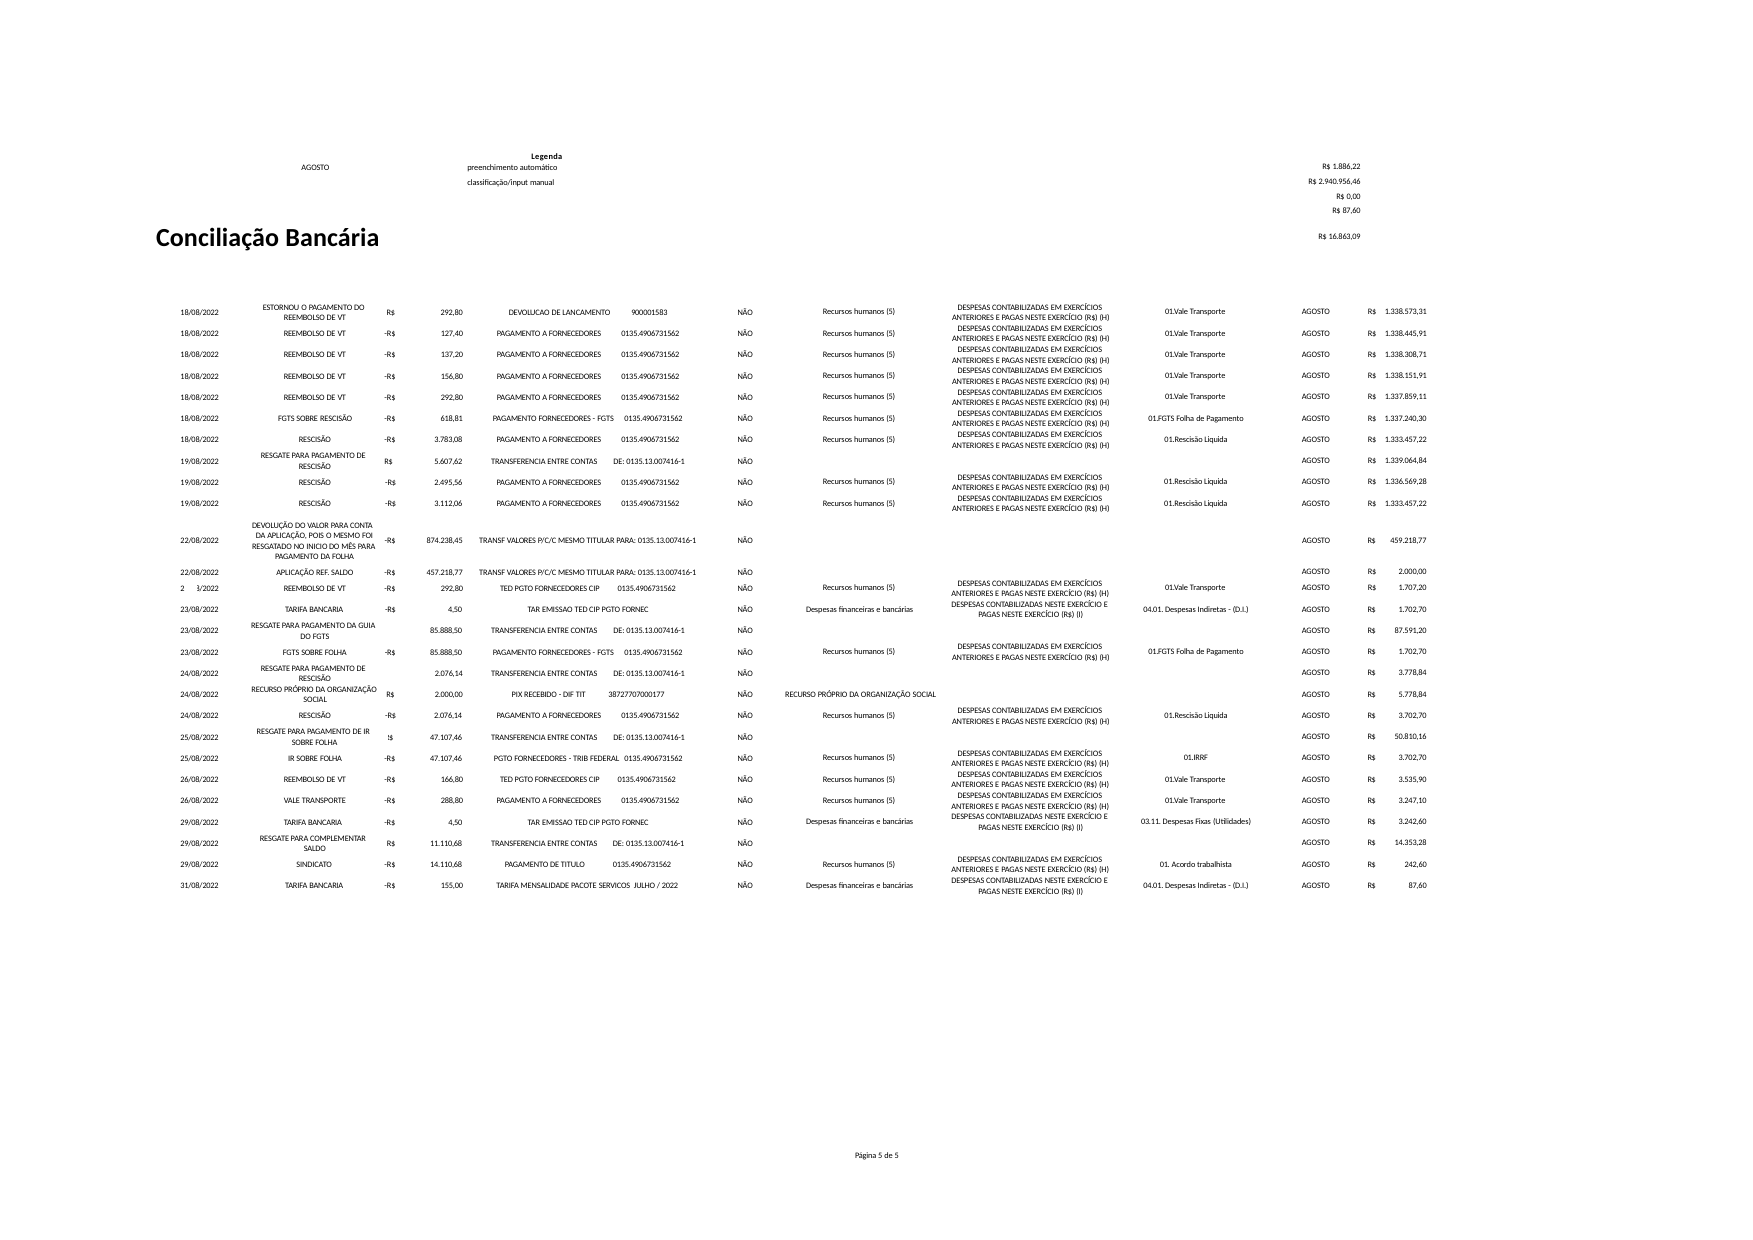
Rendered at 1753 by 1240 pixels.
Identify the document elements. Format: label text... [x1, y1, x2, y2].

text Despesas financeiras e bancárias [806, 880, 928, 890]
text NÃO [737, 668, 765, 678]
text 01.Vale Transporte [1165, 392, 1239, 402]
text 457.218,77 [426, 567, 475, 578]
text Analitico de Credor [1280, 265, 1365, 276]
text AGOSTO [1302, 567, 1342, 577]
text Recursos humanos (5) [823, 753, 908, 763]
text Resumo Geral [1169, 265, 1233, 276]
text RESCISÃO [298, 674, 395, 683]
text AGOSTO [1302, 838, 1342, 848]
text ANTERIORES E PAGAS NESTE EXERCÍCIO (R$) (H) [951, 589, 1132, 598]
text Recursos humanos (5) [823, 583, 908, 593]
text AGOSTO [1302, 583, 1342, 593]
text -R$ [384, 881, 408, 891]
text R$ [1367, 774, 1388, 784]
text 137,20 [441, 350, 475, 360]
text PAGAS NESTE EXERCÍCIO (R$) (I) [978, 886, 1132, 896]
text 1 [180, 392, 184, 402]
text PAGAMENTO FORNECEDORES - FGTS 0135.4906731562 [493, 647, 707, 657]
text -R$ [384, 817, 408, 827]
text Recursos humanos (5) [823, 371, 908, 381]
text R$ [1367, 604, 1388, 614]
text R$ [1368, 583, 1389, 593]
text AGOSTO [1302, 689, 1342, 699]
text NÃO [737, 732, 765, 742]
text Recursos humanos (5) [823, 307, 908, 317]
text 29/08/2022 [180, 838, 231, 848]
text 01.Rescisão Liquida [1164, 477, 1239, 487]
text Recursos humanos (5) [823, 434, 908, 444]
text REEMBOLSO DE VT [283, 392, 364, 402]
text Recursos humanos (5) [823, 774, 908, 784]
text CREDOR [299, 283, 342, 294]
text R$ [1367, 710, 1388, 720]
text AGOSTO [1302, 349, 1342, 359]
text AGOSTO [1302, 328, 1342, 338]
text 0135.4906731562 [617, 583, 689, 593]
text NÃO [737, 605, 765, 614]
text Recursos humanos (5) [823, 647, 908, 656]
text TRANSF VALORES P/C/C MESMO TITULAR PARA: 0135.13.007416-1 [479, 536, 721, 546]
text 292,80 [440, 308, 475, 317]
text R$ [1367, 647, 1388, 656]
text Anexo RP-08 [927, 264, 986, 275]
text -R$ [384, 775, 408, 784]
text -R$ [384, 392, 408, 402]
text Página 5 de 5 [855, 1151, 910, 1161]
text 85.888,50 [430, 647, 475, 657]
text PAGAS NESTE EXERCÍCIO (R$) (I) [978, 610, 1132, 620]
text RESCISÃO [298, 461, 382, 471]
text DESPESAS CONTABILIZADAS EM EXERCÍCIOS [957, 366, 1132, 376]
text NÃO [737, 690, 765, 699]
text DESPESAS CONTABILIZADAS EM EXERCÍCIOS [957, 578, 1132, 588]
text NÃO [737, 477, 765, 487]
text TRANSFERENCIA ENTRE CONTAS [491, 668, 608, 678]
text R$ [388, 732, 408, 742]
text -R$ [385, 605, 408, 614]
text 03.11. Despesas Fixas (Utilidades) [1141, 817, 1267, 826]
text PAGAMENTO A FORNECEDORES [497, 392, 621, 402]
text Natureza da despesa / histórico [530, 283, 663, 294]
text 04.01. Despesas Indiretas - (D.I.) [1143, 880, 1264, 890]
text AGOSTO [1302, 307, 1342, 317]
text DEVOLUÇÃO DO VALOR PARA CONTA [252, 520, 394, 530]
text ANTERIORES E PAGAS NESTE EXERCÍCIO (R$) (H) [952, 504, 1132, 514]
text R$ 1.338.151,91 [1368, 371, 1439, 381]
text R$ [1367, 880, 1388, 890]
text ANTERIORES E PAGAS NESTE EXERCÍCIO (R$) (H) [952, 652, 1132, 662]
text AGOSTO [1302, 625, 1342, 635]
text 25/08/2022 [180, 753, 231, 763]
text 3.535,90 [1398, 774, 1439, 784]
text NÃO [737, 838, 765, 848]
text R$ [384, 456, 408, 466]
text NÃO [737, 371, 765, 381]
text R$ 1.333.457,22 [1368, 434, 1439, 444]
text DO FGTS [300, 631, 395, 641]
text AGOSTO [1302, 456, 1342, 466]
text 288,80 [441, 796, 475, 806]
text Saldo [1386, 283, 1419, 294]
text DE: 0135.13.007416-1 [613, 456, 697, 466]
text AGOSTO [1302, 413, 1342, 423]
text AGOSTO [1302, 392, 1342, 402]
text -R$ [385, 499, 408, 508]
text 01.FGTS Folha de Pagamento [1148, 647, 1257, 656]
text 25/08/2022 [180, 732, 231, 742]
text SOCIAL [303, 695, 395, 705]
text 23/08/2022 [180, 626, 231, 636]
text NÃO [737, 414, 765, 423]
text R$ [1367, 753, 1388, 763]
text Conciliação Bancária [156, 221, 404, 253]
text 155,00 [441, 881, 475, 891]
text AGOSTO [1302, 774, 1342, 784]
text 8/08/2022 [184, 435, 231, 445]
text Data [191, 283, 220, 294]
text NÃO [737, 435, 765, 445]
text DESPESAS CONTABILIZADAS EM EXERCÍCIOS [957, 302, 1132, 312]
text Saldo CC Final [1169, 207, 1248, 217]
text 1.707,20 [1398, 583, 1439, 593]
text R$ [395, 668, 408, 678]
text AGOSTO [1302, 477, 1342, 487]
text TRANSFERENCIA ENTRE CONTAS [491, 456, 613, 466]
text 01.Vale Transporte [1165, 371, 1239, 381]
text RESGATE PARA COMPLEMENTAR [259, 833, 384, 843]
text IR SOBRE FOLHA [288, 753, 358, 763]
text 242,60 [1404, 859, 1439, 869]
text -R$ [385, 711, 408, 721]
text VALOR PAGO [399, 283, 475, 294]
text 156,80 [441, 371, 475, 381]
text Finalidade [840, 283, 890, 294]
text DE: 0135.13.007416-1 [613, 626, 697, 636]
text AGOSTO [1302, 371, 1342, 381]
text 01.Vale Transporte [1165, 328, 1239, 338]
text DESPESAS CONTABILIZADAS EM EXERCÍCIOS [957, 323, 1132, 333]
text Recursos humanos (5) [823, 795, 908, 805]
text TARIFA BANCARIA [285, 605, 357, 614]
text -R$ [384, 584, 407, 594]
text 2.000,00 [434, 690, 475, 699]
text NÃO [737, 626, 765, 636]
text R$ 1.333.457,22 [1368, 498, 1439, 508]
text 85.888,50 [430, 626, 475, 636]
text ANTERIORES E PAGAS NESTE EXERCÍCIO (R$) (H) [952, 376, 1132, 386]
text Recursos humanos (5) [823, 859, 908, 869]
text 900001583 [631, 307, 680, 317]
text R$ [1367, 535, 1388, 545]
text 2 [180, 583, 197, 593]
text 31/08/2022 [180, 881, 231, 891]
text RESCISÃO [298, 435, 364, 445]
text R$ [1367, 625, 1388, 635]
text AGOSTO [1302, 535, 1342, 545]
text NÃO [737, 753, 765, 763]
text AGOSTO [1302, 647, 1342, 656]
text -R$ [384, 536, 408, 546]
text 459.218,77 [1390, 535, 1439, 545]
text RECURSO PRÓPRIO DA ORGANIZAÇÃO SOCIAL [785, 689, 957, 699]
text mês de competencia [1277, 283, 1365, 294]
text 01.Vale Transporte [1165, 349, 1239, 359]
text 01.Vale Transporte [1165, 307, 1239, 317]
text 5.778,84 [1398, 689, 1439, 699]
text 5.607,62 [434, 456, 475, 466]
text RESCISÃO [298, 711, 343, 721]
text -R$ [384, 753, 408, 763]
text AGOSTO [1302, 732, 1342, 741]
text 1 [180, 371, 184, 381]
text 3.783,08 [434, 435, 475, 445]
text ANTERIORES E PAGAS NESTE EXERCÍCIO (R$) (H) [951, 759, 1132, 768]
text R$ 1.338.308,71 [1368, 349, 1439, 359]
text AGOSTO [1302, 498, 1342, 508]
text 01.FGTS Folha de Pagamento [1148, 413, 1257, 423]
text PAGAMENTO A FORNECEDORES [496, 499, 613, 508]
text Recursos humanos (5) [823, 349, 908, 359]
text 3.247,10 [1398, 795, 1439, 805]
text 8/08/2022 [184, 350, 231, 360]
text -R$ [384, 567, 407, 578]
text SALDO [303, 844, 384, 853]
text 0135.4906731562 [621, 350, 692, 360]
text -R$ [384, 435, 408, 445]
text 24/08/2022 [180, 711, 231, 721]
text R$ 1.886,22 [1322, 162, 1373, 171]
text 23/08/2022 [180, 605, 231, 614]
text -R$ [384, 796, 408, 806]
text DEVOLUCAO DE LANCAMENTO [508, 307, 627, 317]
text AGOSTO [1302, 880, 1342, 890]
text DESPESAS CONTABILIZADAS NESTE EXERCÍCIO E [951, 599, 1132, 609]
text 0135.4906731562 [617, 775, 692, 784]
text R$ 1.336.569,28 [1368, 477, 1439, 487]
text 01.Vale Transporte [1165, 795, 1239, 805]
text NÃO [737, 881, 765, 891]
text SINDICATO [296, 860, 345, 869]
text 47.107,46 [430, 753, 475, 763]
text ANTERIORES E PAGAS NESTE EXERCÍCIO (R$) (H) [952, 440, 1132, 450]
text Legenda [531, 151, 574, 162]
text R$ 2.940.956,46 [1308, 176, 1373, 186]
text NÃO [737, 711, 765, 721]
text 01.Vale Transporte [1165, 583, 1239, 593]
text 292,80 [441, 584, 475, 594]
text 3.702,70 [1398, 710, 1439, 720]
text RESGATE PARA PAGAMENTO DE IR [256, 727, 388, 737]
text DESPESAS CONTABILIZADAS EM EXERCÍCIOS [957, 472, 1132, 482]
text -R$ [384, 329, 408, 338]
text 24/08/2022 [180, 690, 231, 699]
text 87.591,20 [1394, 625, 1439, 635]
text PIX RECEBIDO - DIF TIT [511, 690, 608, 699]
text DESPESAS CONTABILIZADAS EM EXERCÍCIOS [957, 748, 1132, 758]
text R$ [1367, 795, 1388, 805]
text R$ 1.337.240,30 [1368, 413, 1439, 423]
text 14.353,28 [1394, 838, 1439, 848]
text 2.495,56 [434, 477, 475, 487]
text PGTO FORNECEDORES - TRIB FEDERAL 0135.4906731562 [494, 753, 706, 763]
text NÃO [737, 796, 765, 806]
text PAGAMENTO A FORNECEDORES [497, 350, 621, 360]
text 14.110,68 [430, 860, 475, 869]
text R$ 87,60 [1332, 206, 1372, 216]
text R$ 1.338.573,31 [1368, 307, 1439, 317]
text 9/08/2022 [184, 477, 231, 487]
text R$ [1367, 817, 1388, 826]
text -R$ [384, 371, 408, 381]
text ANTERIORES E PAGAS NESTE EXERCÍCIO (R$) (H) [952, 483, 1132, 492]
text DESPESAS CONTABILIZADAS EM EXERCÍCIOS [957, 387, 1132, 397]
text 874.238,45 [426, 536, 475, 546]
text PAGAS NESTE EXERCÍCIO (R$) (I) [978, 822, 1132, 832]
text 0135.4906731562 [621, 329, 692, 338]
text PAGAMENTO A FORNECEDORES [496, 435, 613, 445]
text FINANCEIRA DOS REPASSES PUBLICOS [1125, 238, 1285, 249]
text 2.076,14 [434, 711, 475, 721]
text 0135.4906731562 [621, 392, 692, 402]
text NÃO [737, 329, 765, 338]
text DE: 0135.13.007416-1 [613, 668, 697, 678]
text REEMBOLSO DE VT [283, 371, 364, 381]
text 50.810,16 [1394, 732, 1439, 741]
text Despesas financeiras e bancárias [806, 817, 928, 826]
text 1.702,70 [1398, 647, 1439, 656]
text RESCISÃO [298, 499, 343, 508]
text 47.107,46 [430, 732, 475, 742]
text Recursos humanos (5) [823, 413, 908, 423]
text TED PGTO FORNECEDORES CIP [500, 583, 615, 593]
text ANTERIORES E PAGAS NESTE EXERCÍCIO (R$) (H) [952, 355, 1132, 365]
text FGTS SOBRE FOLHA [283, 647, 358, 657]
text 618,81 [440, 414, 475, 423]
text NÃO [737, 499, 765, 508]
text -R$ [384, 647, 408, 657]
text DESPESAS CONTABILIZADAS EM EXERCÍCIOS [957, 345, 1132, 354]
text PAGAMENTO A FORNECEDORES [496, 711, 618, 721]
text classificação/input manual [467, 177, 567, 187]
text NÃO [737, 584, 765, 594]
text 2.000,00 [1398, 567, 1439, 577]
text Recursos humanos (5) [823, 392, 908, 402]
text NÃO [737, 775, 765, 784]
text RESGATE PARA PAGAMENTO DE [261, 451, 382, 461]
text RECEITA COM APLICAÇÃO [1146, 226, 1285, 237]
text NÃO [737, 350, 765, 360]
text AGOSTO [1302, 859, 1342, 869]
text 01.Rescisão Liquida [1164, 498, 1239, 508]
text PAGAMENTO DE TITULO [504, 860, 613, 869]
text VALE TRANSPORTE [283, 796, 358, 806]
text TARIFA BANCARIA [283, 817, 358, 827]
text TARIFA MENSALIDADE PACOTE SERVICOS JULHO / 2022 [496, 881, 704, 891]
text NÃO [737, 536, 765, 546]
text AGOSTO [1302, 817, 1342, 826]
text 8/08/2022 [184, 307, 231, 317]
text NÃO [737, 860, 765, 869]
text 01.Rescisão Liquida [1164, 434, 1257, 444]
text 01. Acordo trabalhista [1159, 859, 1244, 869]
text PAGAMENTO A FORNECEDORES [497, 329, 621, 338]
text 23/08/2022 [180, 647, 231, 657]
text DESPESAS CONTABILIZADAS EM EXERCÍCIOS [957, 854, 1132, 864]
text TAR EMISSAO TED CIP PGTO FORNEC [527, 817, 666, 827]
text PAGAMENTO DA FOLHA [275, 552, 394, 562]
text R$ [386, 690, 407, 699]
text AGOSTO [301, 163, 342, 172]
text AGOSTO [1302, 795, 1342, 805]
text RECURSO PRÓPRIO DA ORGANIZAÇÃO [251, 684, 395, 694]
text Classificação [1172, 283, 1233, 294]
text ESTORNOU O PAGAMENTO DO [263, 302, 380, 312]
text PAGAMENTO A FORNECEDORES [496, 796, 617, 806]
text R$ [395, 626, 408, 636]
text TRANSFERENCIA ENTRE CONTAS [491, 732, 613, 742]
text 166,80 [441, 775, 475, 784]
text DESPESAS CONTABILIZADAS NESTE EXERCÍCIO E [951, 876, 1132, 886]
text 3.778,84 [1398, 668, 1439, 678]
text RESCISÃO [298, 477, 343, 487]
text 26/08/2022 [180, 775, 231, 784]
text FGTS SOBRE RESCISÃO [278, 414, 364, 423]
text 01.IRRF [1183, 753, 1221, 763]
text 0135.4906731562 [621, 711, 692, 721]
text R$ [386, 307, 408, 317]
text DESPESAS CONTABILIZADAS EM EXERCÍCIOS [957, 706, 1132, 716]
text 0135.4906731562 [621, 499, 697, 508]
text 2.076,14 [434, 668, 475, 678]
text 01.Vale Transporte [1165, 774, 1239, 784]
text R$ [387, 838, 408, 848]
text NÃO [737, 817, 765, 827]
text PAGAMENTO A FORNECEDORES [496, 477, 613, 487]
text 2/08/2022 [184, 536, 231, 546]
text Recursos humanos (5) [823, 498, 908, 508]
text -R$ [385, 477, 408, 487]
text REEMBOLSO DE VT [283, 350, 364, 360]
text RESGATE PARA PAGAMENTO DE [261, 663, 395, 673]
text SOBRE FOLHA [292, 737, 388, 747]
text R$ [1367, 838, 1388, 848]
text 1 [180, 435, 184, 445]
text DA APLICAÇÃO, POIS O MESMO FOI [256, 531, 394, 541]
text AGOSTO [1302, 434, 1342, 444]
text 8/08/2022 [184, 414, 231, 423]
text 29/08/2022 [180, 817, 231, 827]
text DESPESAS CONTABILIZADAS EM EXERCÍCIOS [957, 642, 1132, 652]
text -R$ [384, 414, 408, 423]
text 0135.4906731562 [621, 435, 697, 445]
text 3.242,60 [1398, 817, 1439, 826]
text DESPESAS CONTABILIZADAS NESTE EXERCÍCIO E [951, 812, 1132, 822]
text NÃO [737, 456, 765, 466]
text DESPESAS CONTABILIZADAS EM EXERCÍCIOS [957, 769, 1132, 779]
text AGOSTO [1302, 753, 1342, 763]
text ANTERIORES E PAGAS NESTE EXERCÍCIO (R$) (H) [951, 801, 1132, 811]
text NÃO [737, 647, 765, 657]
text 127,40 [441, 329, 475, 338]
text AGOSTO [1302, 668, 1342, 678]
text REEMBOLSO DE VT [284, 313, 380, 322]
text 4,50 [448, 605, 475, 614]
text TARIFA BANCARIA [285, 881, 357, 891]
text preenchimento automático [467, 163, 570, 172]
text 01.Rescisão Liquida [1164, 710, 1257, 720]
text 2/08/2022 [184, 584, 231, 594]
text Despesas financeiras e bancárias [806, 604, 928, 614]
text NÃO [737, 567, 765, 578]
text PAGAMENTO FORNECEDORES - FGTS 0135.4906731562 [493, 414, 707, 423]
text 8/08/2022 [184, 329, 231, 338]
text TRANSFERENCIA ENTRE CONTAS [491, 626, 613, 636]
text 87,60 [1408, 880, 1439, 890]
text DESPESAS CONTABILIZADAS EM EXERCÍCIOS [957, 791, 1132, 801]
text ANTERIORES E PAGAS NESTE EXERCÍCIO (R$) (H) [952, 419, 1132, 429]
text DESPESAS CONTABILIZADAS EM EXERCÍCIOS [957, 430, 1132, 439]
text 1 [180, 456, 184, 466]
text R$ [1367, 859, 1388, 869]
text ANTERIORES E PAGAS NESTE EXERCÍCIO (R$) (H) [952, 334, 1132, 344]
text Saldo inicial [1173, 162, 1248, 173]
text Movimentação [716, 278, 784, 288]
text R$ 0,00 [1336, 191, 1373, 201]
text 3.702,70 [1398, 753, 1439, 763]
text 29/08/2022 [180, 860, 231, 869]
text TRANSF VALORES P/C/C MESMO TITULAR PARA: 0135.13.007416-1 [479, 567, 721, 578]
text 1 [180, 350, 184, 360]
text Mês ref: [184, 162, 227, 173]
text 9/08/2022 [184, 499, 231, 508]
text 9/08/2022 [184, 456, 231, 466]
text 1 [180, 307, 184, 317]
text Outros saldos iniciais [1154, 192, 1248, 203]
text DESPESAS CONTABILIZADAS EM EXERCÍCIOS [957, 493, 1132, 503]
text R$ 1.337.859,11 [1368, 392, 1439, 402]
text 1.702,70 [1398, 604, 1439, 614]
text 0135.4906731562 [621, 477, 697, 487]
text 26/08/2022 [180, 796, 231, 806]
text TAR EMISSAO TED CIP PGTO FORNEC [527, 605, 666, 614]
text 292,80 [441, 392, 475, 402]
text 3.112,06 [434, 499, 475, 508]
text RESGATADO NO INICIO DO MÊS PARA [252, 541, 394, 551]
text PAGAMENTO A FORNECEDORES [497, 371, 621, 381]
text -R$ [384, 350, 408, 360]
text 24/08/2022 [180, 668, 231, 678]
text NÃO [737, 307, 765, 317]
text Recursos humanos (5) [823, 328, 908, 338]
text 2/08/2022 [184, 567, 231, 578]
text Recursos humanos (5) [823, 477, 908, 487]
text DE: 0135.13.007416-1 [613, 732, 697, 742]
text NÃO [737, 392, 765, 402]
text Recursos humanos (5) [823, 710, 952, 720]
text REEMBOLSO DE VT [283, 775, 358, 784]
text 8/08/2022 [184, 371, 231, 381]
text APLICAÇÃO REF. SALDO [276, 567, 366, 578]
text DE: 0135.13.007416-1 [613, 838, 697, 848]
text 4,50 [448, 817, 475, 827]
text R$ 16.863,09 [1318, 232, 1373, 242]
text Saldo inicial Aplicação [1154, 177, 1248, 188]
text 0135.4906731562 [613, 860, 697, 869]
text REEMBOLSO DE VT [283, 584, 366, 594]
text R$ 1.339.064,84 [1368, 456, 1439, 466]
text 11.110,68 [430, 838, 475, 848]
text REEMBOLSO DE VT [283, 329, 364, 338]
text Competencia [1006, 283, 1067, 294]
text ANTERIORES E PAGAS NESTE EXERCÍCIO (R$) (H) [951, 865, 1132, 875]
text TED PGTO FORNECEDORES CIP [500, 775, 617, 784]
text ANTERIORES E PAGAS NESTE EXERCÍCIO (R$) (H) [952, 313, 1132, 322]
text R$ [1368, 567, 1389, 577]
text ANTERIORES E PAGAS NESTE EXERCÍCIO (R$) (H) [952, 398, 1132, 407]
text ANTERIORES E PAGAS NESTE EXERCÍCIO (R$) (H) [951, 780, 1132, 790]
text AGOSTO [1302, 710, 1342, 720]
text 0135.4906731562 [621, 796, 692, 806]
text R$ [1367, 668, 1388, 678]
text 8/08/2022 [184, 392, 231, 402]
text R$ 1.338.445,91 [1368, 328, 1439, 338]
text DESPESAS CONTABILIZADAS EM EXERCÍCIOS [957, 408, 1132, 418]
text R$ [1367, 732, 1388, 741]
text TRANSFERENCIA ENTRE CONTAS [491, 838, 613, 848]
text RESGATE PARA PAGAMENTO DA GUIA [251, 621, 395, 631]
text AGOSTO [1302, 604, 1342, 614]
text 0135.4906731562 [621, 371, 692, 381]
text 1 [180, 477, 184, 487]
text entre contas? [720, 289, 784, 300]
text ANTERIORES E PAGAS NESTE EXERCÍCIO (R$) (H) [952, 716, 1132, 726]
text -R$ [384, 860, 408, 869]
text 04.01. Despesas Indiretas - (D.I.) [1143, 604, 1264, 614]
text 38727707000177 [608, 690, 697, 699]
text R$ [1367, 689, 1388, 699]
